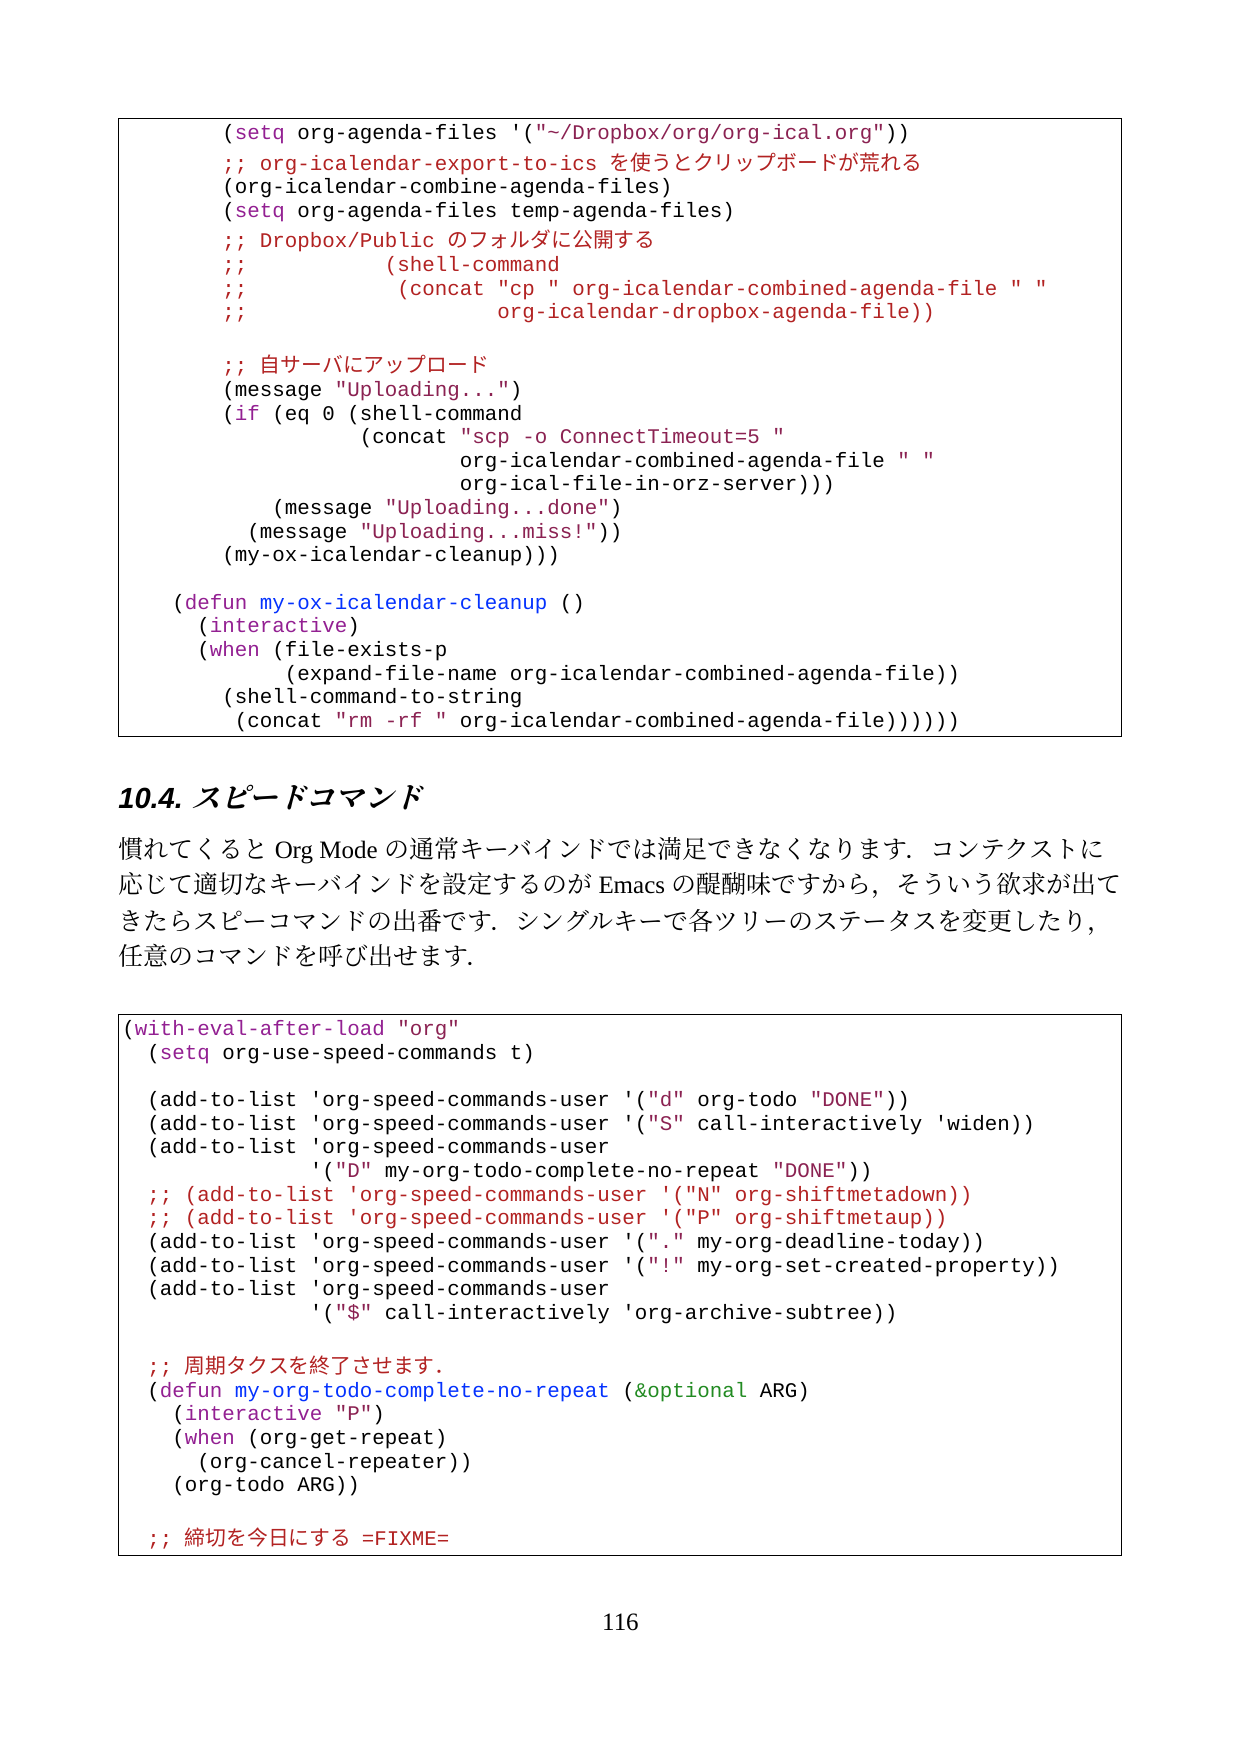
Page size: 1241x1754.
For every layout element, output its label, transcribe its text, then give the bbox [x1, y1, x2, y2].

text '("$" call-interactively 'org-archive-subtree)) [119, 1298, 1121, 1322]
text (org-icalendar-combine-agenda-files) [119, 172, 1121, 196]
text (message "Uploading...") [119, 375, 1121, 398]
text ;; (add-to-list 'org-speed-commands-user '("N" org-shiftmetadown)) [119, 1180, 1121, 1203]
text (add-to-list 'org-speed-commands-user '("!" my-org-set-created-property)) [119, 1251, 1121, 1274]
text (message "Uploading...done") [119, 493, 1121, 517]
text (interactive) [119, 611, 1121, 635]
text (setq org-agenda-files temp-agenda-files) [119, 196, 1121, 219]
text ;; (shell-command [119, 250, 1121, 273]
text (org-cancel-repeater)) [119, 1447, 1121, 1470]
text ;; Dropbox/Public のフォルダに公開する [119, 219, 1121, 250]
text '("D" my-org-todo-complete-no-repeat "DONE")) [119, 1156, 1121, 1180]
text (add-to-list 'org-speed-commands-user '("." my-org-deadline-today)) [119, 1227, 1121, 1251]
text (setq org-use-speed-commands t) [119, 1038, 1121, 1062]
text (org-todo ARG)) [119, 1470, 1121, 1494]
text (concat "scp -o ConnectTimeout=5 " [119, 422, 1121, 446]
text org-ical-file-in-orz-server))) [119, 469, 1121, 493]
text (when (org-get-repeat) [119, 1423, 1121, 1447]
text ;; 自サーバにアップロード [119, 344, 1121, 375]
text (add-to-list 'org-speed-commands-user '("d" org-todo "DONE")) [119, 1085, 1121, 1109]
text (with-eval-after-load "org" [119, 1015, 1121, 1038]
text 慣れてくると Org Mode の通常キーバインドでは満足できなくなります．コンテクストに応じて適切なキーバインドを設定するのが Emacs の醍醐味ですから，そういう欲求が出てきたらスピーコマンドの出番です．シングルキーで各ツリーのステータスを変更したり，任意のコマンドを呼び出せます． [118, 829, 1122, 1002]
text (defun my-org-todo-complete-no-repeat (&optional ARG) [119, 1376, 1121, 1399]
text ;; 周期タクスを終了させます． [119, 1345, 1121, 1376]
text (message "Uploading...miss!")) [119, 517, 1121, 540]
text ;; org-icalendar-export-to-ics を使うとクリップボードが荒れる [119, 142, 1121, 172]
text (expand-file-name org-icalendar-combined-agenda-file)) [119, 659, 1121, 682]
text (add-to-list 'org-speed-commands-user [119, 1132, 1121, 1156]
text ;; (concat "cp " org-icalendar-combined-agenda-file " " [119, 273, 1121, 297]
text (add-to-list 'org-speed-commands-user '("S" call-interactively 'widen)) [119, 1109, 1121, 1132]
text (when (file-exists-p [119, 635, 1121, 659]
text ;; org-icalendar-dropbox-agenda-file)) [119, 297, 1121, 321]
text (add-to-list 'org-speed-commands-user [119, 1274, 1121, 1298]
text ;; 締切を今日にする =FIXME= [119, 1518, 1121, 1555]
subtitle スピードコマンド [118, 775, 1122, 817]
text ;; (add-to-list 'org-speed-commands-user '("P" org-shiftmetaup)) [119, 1203, 1121, 1227]
text (shell-command-to-string [119, 682, 1121, 706]
text org-icalendar-combined-agenda-file " " [119, 446, 1121, 469]
text (my-ox-icalendar-cleanup))) [119, 540, 1121, 564]
text (interactive "P") [119, 1399, 1121, 1423]
text (setq org-agenda-files '("~/Dropbox/org/org-ical.org")) [119, 119, 1121, 142]
text (if (eq 0 (shell-command [119, 398, 1121, 422]
text (defun my-ox-icalendar-cleanup () [119, 588, 1121, 611]
text (concat "rm -rf " org-icalendar-combined-agenda-file)))))) [119, 706, 1121, 736]
